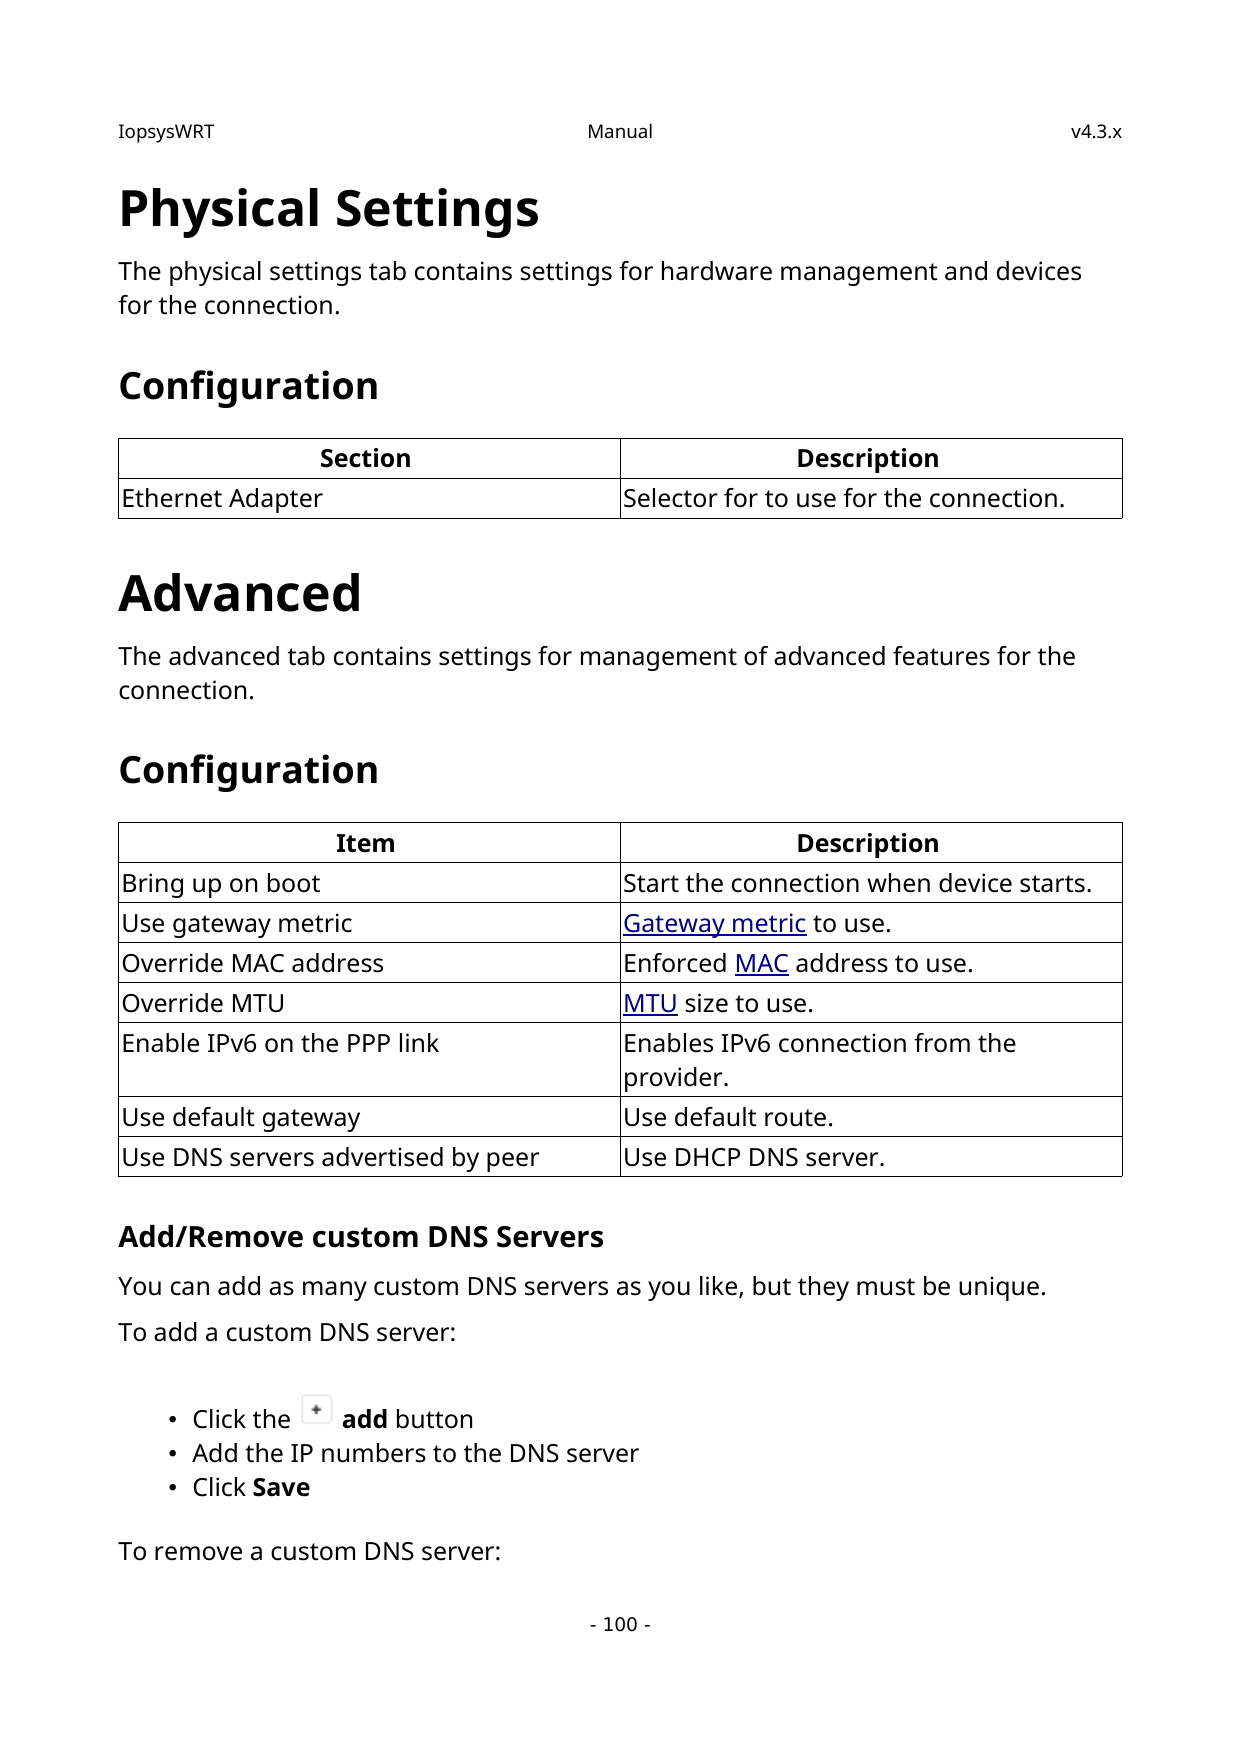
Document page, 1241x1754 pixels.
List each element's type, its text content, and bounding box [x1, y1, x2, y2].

subtitle Configuration [118, 744, 1122, 795]
text The advanced tab contains settings for management of advanced features for the connection. [118, 638, 1122, 706]
list Add the IP numbers to the DNS server [177, 1436, 1122, 1470]
table_cell Enables IPv6 connection from the provider. [621, 1023, 1122, 1096]
table_cell Enforced MAC address to use. [621, 943, 1122, 982]
list Click the add button [177, 1402, 1122, 1436]
subtitle Add/Remove custom DNS Servers [118, 1216, 1122, 1256]
table_cell Override MAC address [119, 943, 620, 982]
subtitle Configuration [118, 359, 1122, 410]
table_cell Use DNS servers advertised by peer [119, 1137, 620, 1176]
table_cell Gateway metric to use. [621, 903, 1122, 942]
text You can add as many custom DNS servers as you like, but they must be unique. [118, 1268, 1122, 1302]
list Click Save [177, 1470, 1122, 1504]
picture [297, 1391, 336, 1429]
subtitle Physical Settings [118, 173, 1122, 241]
table_cell Override MTU [119, 983, 620, 1022]
table_cell MTU size to use. [621, 983, 1122, 1022]
text To remove a custom DNS server: [118, 1533, 1122, 1567]
table_cell Bring up on boot [119, 863, 620, 902]
table_cell Use gateway metric [119, 903, 620, 942]
text The physical settings tab contains settings for hardware management and devices for the connection. [118, 254, 1122, 322]
table_cell Use default route. [621, 1097, 1122, 1136]
table_cell Use DHCP DNS server. [621, 1137, 1122, 1176]
table_header Description [621, 823, 1122, 862]
table_cell Ethernet Adapter [119, 479, 620, 518]
table_cell Selector for to use for the connection. [621, 479, 1122, 518]
text To add a custom DNS server: [118, 1315, 1122, 1349]
subtitle Advanced [118, 558, 1122, 626]
table_header Description [621, 439, 1122, 478]
table_header Section [119, 439, 620, 478]
table_cell Use default gateway [119, 1097, 620, 1136]
table_header Item [119, 823, 620, 862]
table_cell Enable IPv6 on the PPP link [119, 1023, 620, 1096]
table_cell Start the connection when device starts. [621, 863, 1122, 902]
